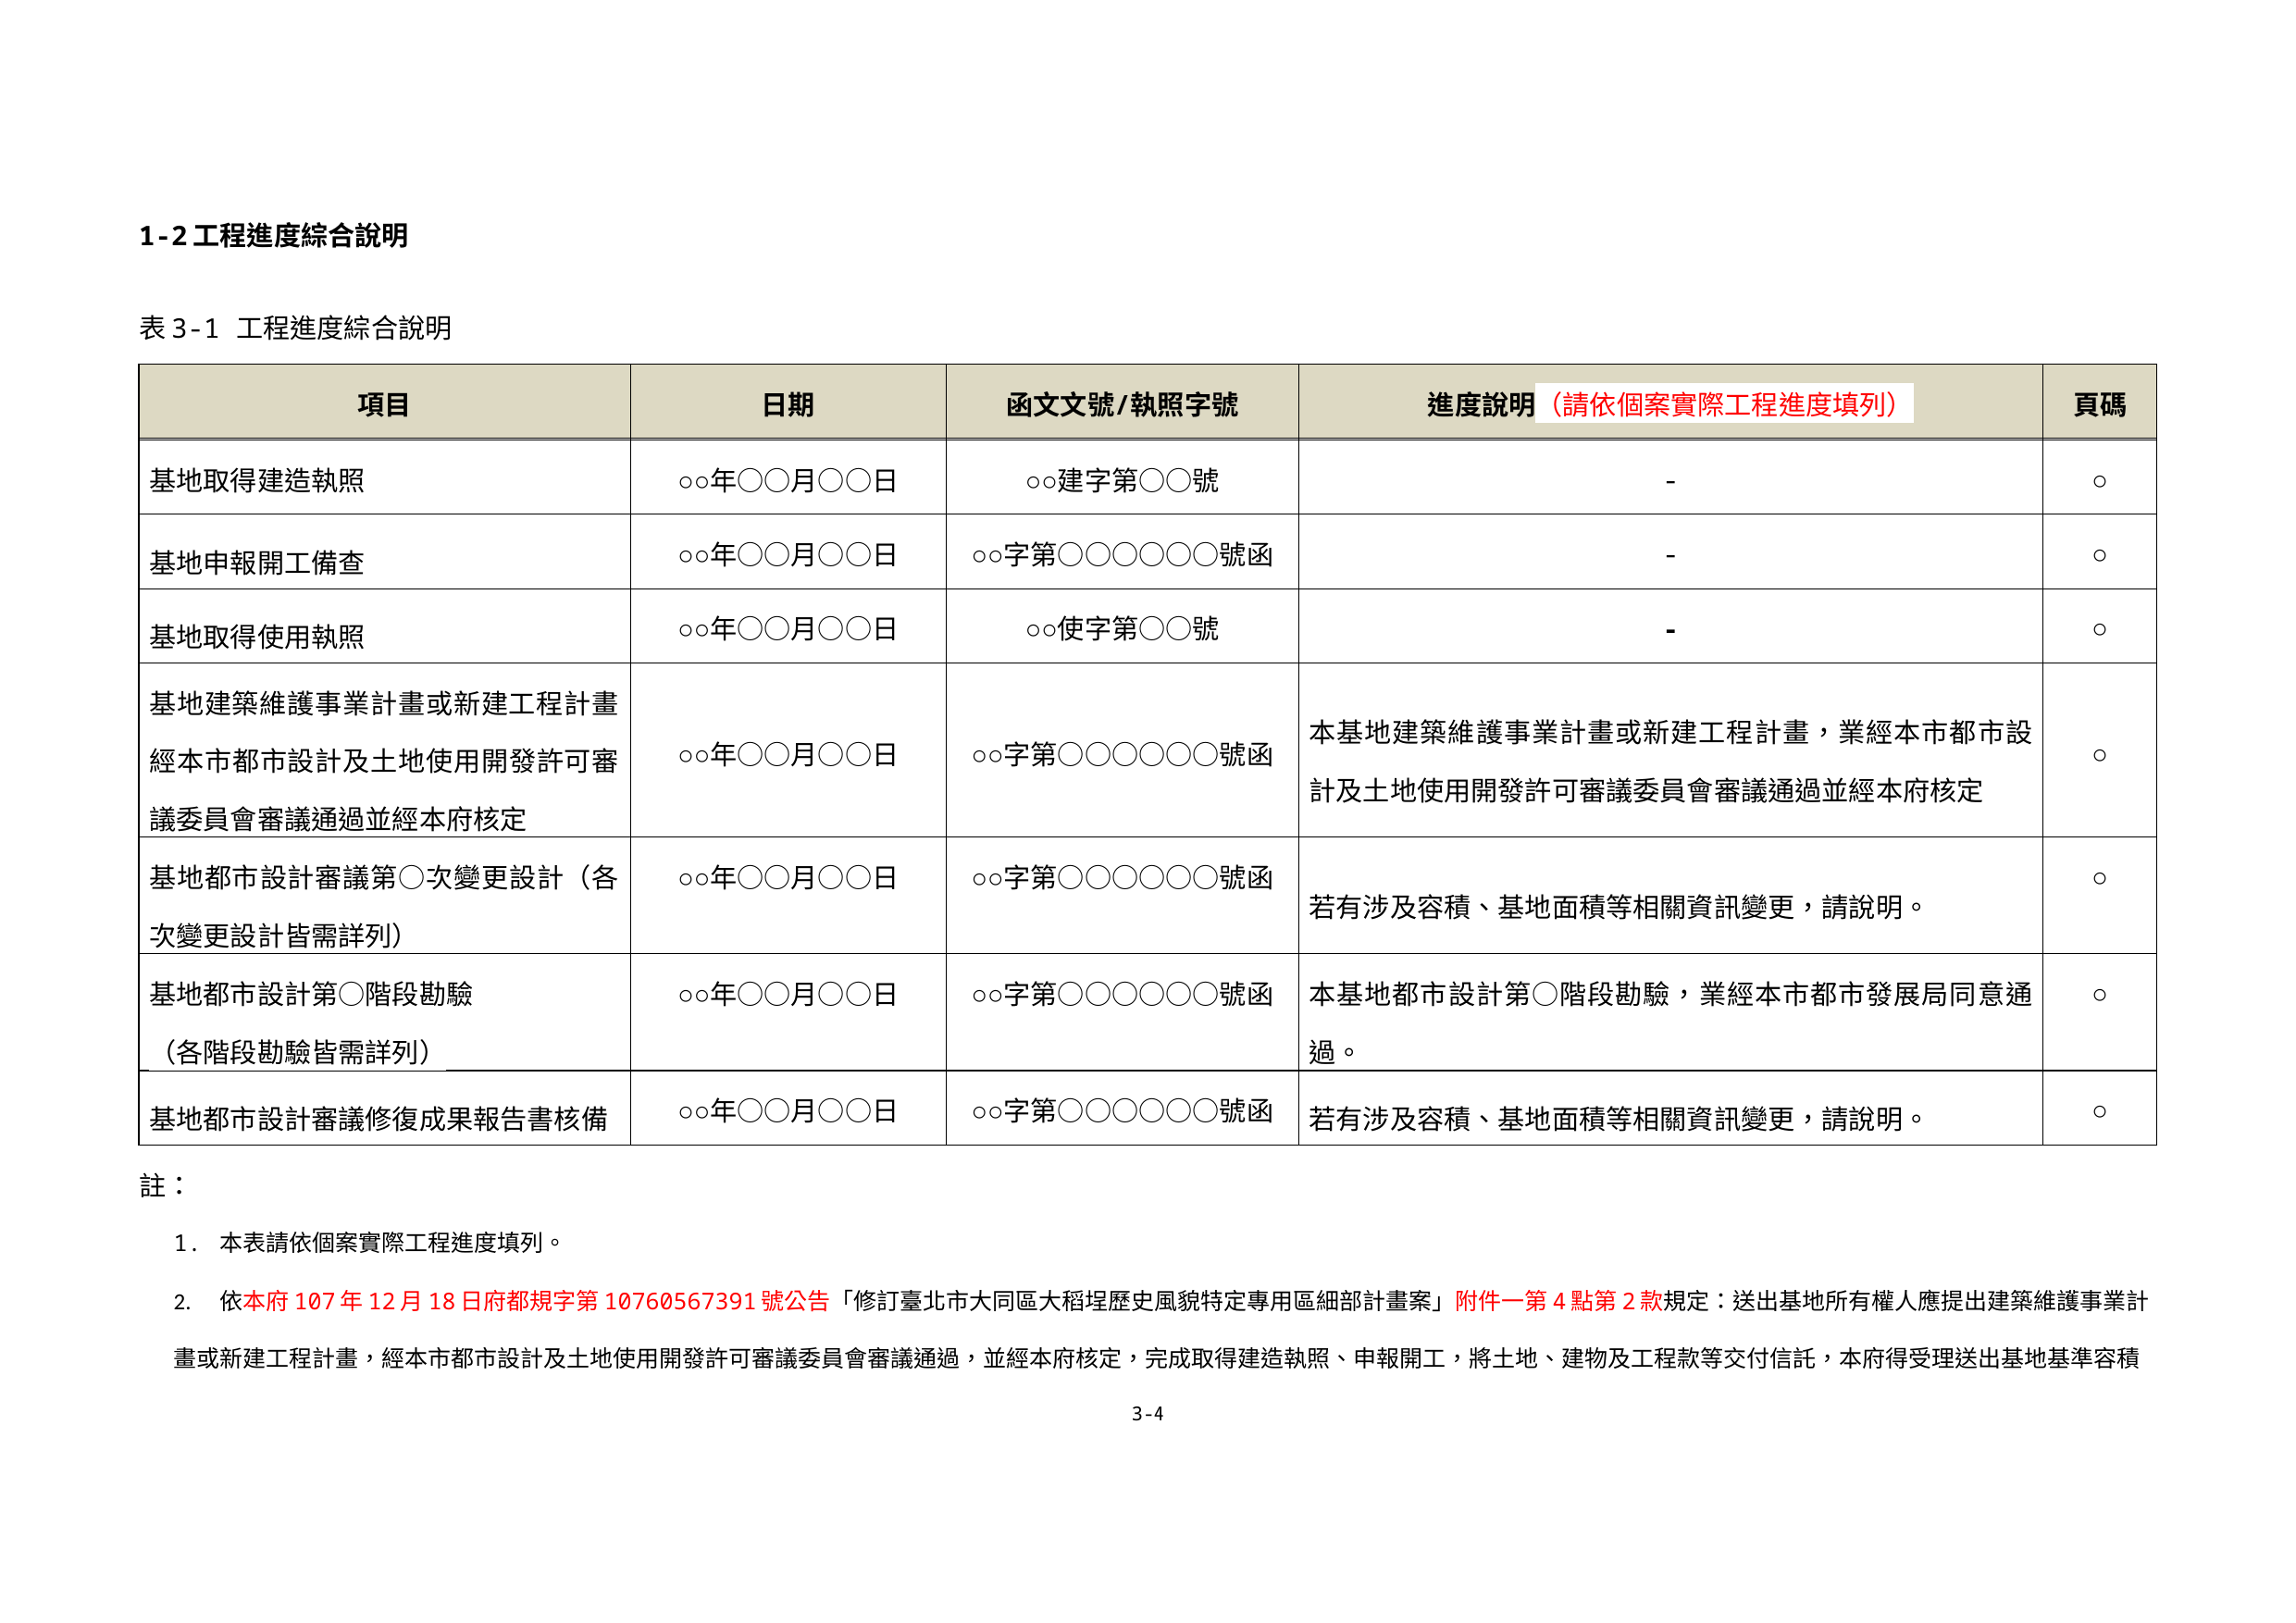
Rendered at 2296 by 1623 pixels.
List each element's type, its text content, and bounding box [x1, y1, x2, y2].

table_cell ○ [2043, 954, 2156, 1070]
table_cell - [1299, 514, 2042, 588]
table_cell 若有涉及容積、基地面積等相關資訊變更，請說明。 [1299, 1072, 2042, 1145]
table_cell 本基地建築維護事業計畫或新建工程計畫，業經本市都市設計及土地使用開發許可審議委員會審議通過並經本府核定 [1299, 663, 2042, 836]
table_cell ○ [2043, 589, 2156, 663]
table_cell ○ [2043, 663, 2156, 836]
table_cell 基地都市設計審議第○次變更設計（各次變更設計皆需詳列） [140, 837, 630, 953]
table_cell ○○年○○月○○日 [631, 440, 946, 514]
table_cell 基地都市設計第○階段勘驗 （各階段勘驗皆需詳列） [140, 954, 630, 1070]
table_cell 基地建築維護事業計畫或新建工程計畫經本市都市設計及土地使用開發許可審議委員會審議通過並經本府核定 [140, 663, 630, 836]
text 1-2工程進度綜合說明 [139, 196, 2156, 254]
table_header 進度說明（請依個案實際工程進度填列） [1299, 365, 2042, 438]
table_cell ○ [2043, 514, 2156, 588]
table_cell 基地取得使用執照 [140, 589, 630, 663]
table_cell ○ [2043, 837, 2156, 953]
table_cell ○○字第○○○○○○號函 [947, 663, 1298, 836]
table_cell ○○建字第○○號 [947, 440, 1298, 514]
table_cell 本基地都市設計第○階段勘驗，業經本市都市發展局同意通過。 [1299, 954, 2042, 1070]
text 表3-1 工程進度綜合說明 [139, 289, 2156, 346]
table_cell 基地申報開工備查 [140, 514, 630, 588]
table_cell ○○年○○月○○日 [631, 1072, 946, 1145]
table_cell ○ [2043, 440, 2156, 514]
table_header 頁碼 [2043, 365, 2156, 438]
table_cell ○○年○○月○○日 [631, 954, 946, 1070]
table_header 日期 [631, 365, 946, 438]
table_cell ○○字第○○○○○○號函 [947, 954, 1298, 1070]
table_cell - [1299, 589, 2042, 663]
table_cell ○○字第○○○○○○號函 [947, 1072, 1298, 1145]
list 依本府107年12月18日府都規字第10760567391號公告「修訂臺北市大同區大稻埕歷史風貌特定專用區細部計畫案」附件一第4點第2款規定：送出基地所有權人應提出建築維護事業計畫或新建工程計畫，經本市都市設計及土地使用開發許可審議委員會審議通過，並經本府核定，完成取得建造執照、申報開工，將土地、建物及工程款等交付信託，本府得受理送出基地基準容積 [173, 1261, 2156, 1377]
table_cell ○○年○○月○○日 [631, 514, 946, 588]
table_cell ○○字第○○○○○○號函 [947, 837, 1298, 953]
list 本表請依個案實際工程進度填列。 [173, 1203, 2156, 1261]
table_cell ○○使字第○○號 [947, 589, 1298, 663]
table_cell - [1299, 440, 2042, 514]
table_cell ○○年○○月○○日 [631, 589, 946, 663]
table_cell ○○年○○月○○日 [631, 837, 946, 953]
table_header 項目 [140, 365, 630, 438]
table_cell 若有涉及容積、基地面積等相關資訊變更，請說明。 [1299, 837, 2042, 953]
table_cell ○○字第○○○○○○號函 [947, 514, 1298, 588]
table_cell ○ [2043, 1072, 2156, 1145]
text 註： [139, 1146, 2156, 1203]
table_header 函文文號/執照字號 [947, 365, 1298, 438]
table_cell 基地取得建造執照 [140, 440, 630, 514]
table_cell 基地都市設計審議修復成果報告書核備 [140, 1072, 630, 1145]
table_cell ○○年○○月○○日 [631, 663, 946, 836]
